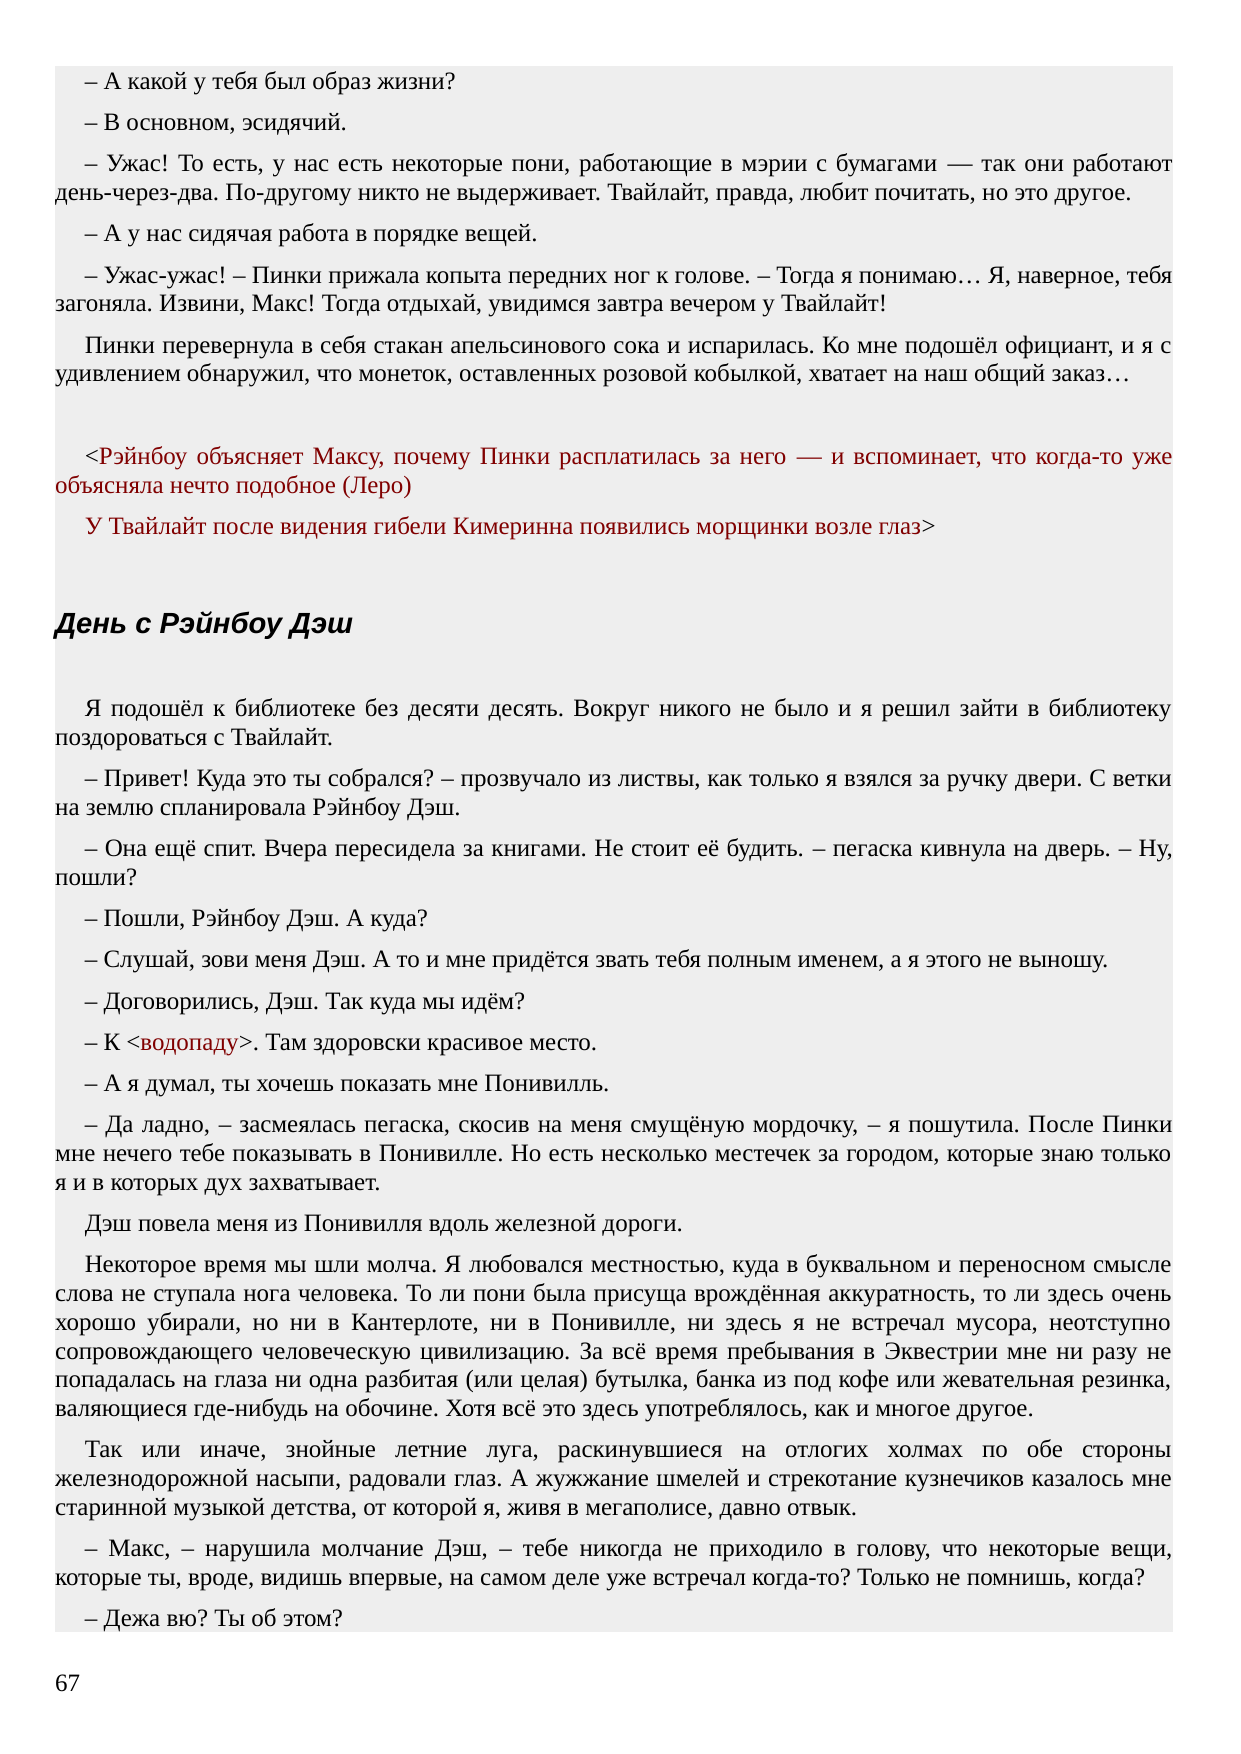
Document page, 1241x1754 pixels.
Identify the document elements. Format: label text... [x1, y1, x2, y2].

text Так или иначе, знойные летние луга, раскинувшиеся на отлогих холмах по обе стороны железнодорожной насыпи, радовали глаз. А жужжание шмелей и стрекотание кузнечиков казалось мне старинной музыкой детства, от которой я, живя в мегаполисе, давно отвык. [55, 1434, 1173, 1521]
text Некоторое время мы шли молча. Я любовался местностью, куда в буквальном и переносном смысле слова не ступала нога человека. То ли пони была присуща врождённая аккуратность, то ли здесь очень хорошо убирали, но ни в Кантерлоте, ни в Понивилле, ни здесь я не встречал мусора, неотступно сопровождающего человеческую цивилизацию. За всё время пребывания в Эквестрии мне ни разу не попадалась на глаза ни одна разбитая (или целая) бутылка, банка из под кофе или жевательная резинка, валяющиеся где-нибудь на обочине. Хотя всё это здесь употреблялось, как и многое другое. [55, 1249, 1173, 1422]
text – А я думал, ты хочешь показать мне Понивилль. [55, 1068, 1173, 1097]
text – Пошли, Рэйнбоу Дэш. А куда? [55, 903, 1173, 932]
text – Да ладно, – засмеялась пегаска, скосив на меня смущёную мордочку, – я пошутила. После Пинки мне нечего тебе показывать в Понивилле. Но есть несколько местечек за городом, которые знаю только я и в которых дух захватывает. [55, 1109, 1173, 1196]
text – Слушай, зови меня Дэш. А то и мне придётся звать тебя полным именем, а я этого не выношу. [55, 944, 1173, 973]
text Пинки перевернула в себя стакан апельсинового сока и испарилась. Ко мне подошёл официант, и я с удивлением обнаружил, что монеток, оставленных розовой кобылкой, хватает на наш общий заказ… [55, 330, 1173, 387]
text – Привет! Куда это ты собрался? – прозвучало из листвы, как только я взялся за ручку двери. С ветки на землю спланировала Рэйнбоу Дэш. [55, 763, 1173, 821]
text – Ужас-ужас! – Пинки прижала копыта передних ног к голове. – Тогда я понимаю… Я, наверное, тебя загоняла. Извини, Макс! Тогда отдыхай, увидимся завтра вечером у Твайлайт! [55, 260, 1173, 317]
subtitle День с Рэйнбоу Дэш [55, 606, 1173, 639]
text – К <водопаду>. Там здоровски красивое место. [55, 1027, 1173, 1056]
text – Макс, – нарушила молчание Дэш, – тебе никогда не приходило в голову, что некоторые вещи, которые ты, вроде, видишь впервые, на самом деле уже встречал когда-то? Только не помнишь, когда? [55, 1533, 1173, 1591]
text У Твайлайт после видения гибели Кимеринна появились морщинки возле глаз> [55, 511, 1173, 540]
text – Дежа вю? Ты об этом? [55, 1603, 1173, 1632]
text – А какой у тебя был образ жизни? [55, 66, 1173, 95]
text – Договорились, Дэш. Так куда мы идём? [55, 986, 1173, 1014]
text – Ужас! То есть, у нас есть некоторые пони, работающие в мэрии с бумагами — так они работают день-через-два. По-другому никто не выдерживает. Твайлайт, правда, любит почитать, но это другое. [55, 148, 1173, 206]
text <Рэйнбоу объясняет Максу, почему Пинки расплатилась за него — и вспоминает, что когда-то уже объясняла нечто подобное (Леро) [55, 441, 1173, 498]
text – А у нас сидячая работа в порядке вещей. [55, 218, 1173, 247]
text Дэш повела меня из Понивилля вдоль железной дороги. [55, 1208, 1173, 1237]
text – Она ещё спит. Вчера пересидела за книгами. Не стоит её будить. – пегаска кивнула на дверь. – Ну, пошли? [55, 833, 1173, 891]
text – В основном, эсидячий. [55, 107, 1173, 136]
text Я подошёл к библиотеке без десяти десять. Вокруг никого не было и я решил зайти в библиотеку поздороваться с Твайлайт. [55, 693, 1173, 751]
